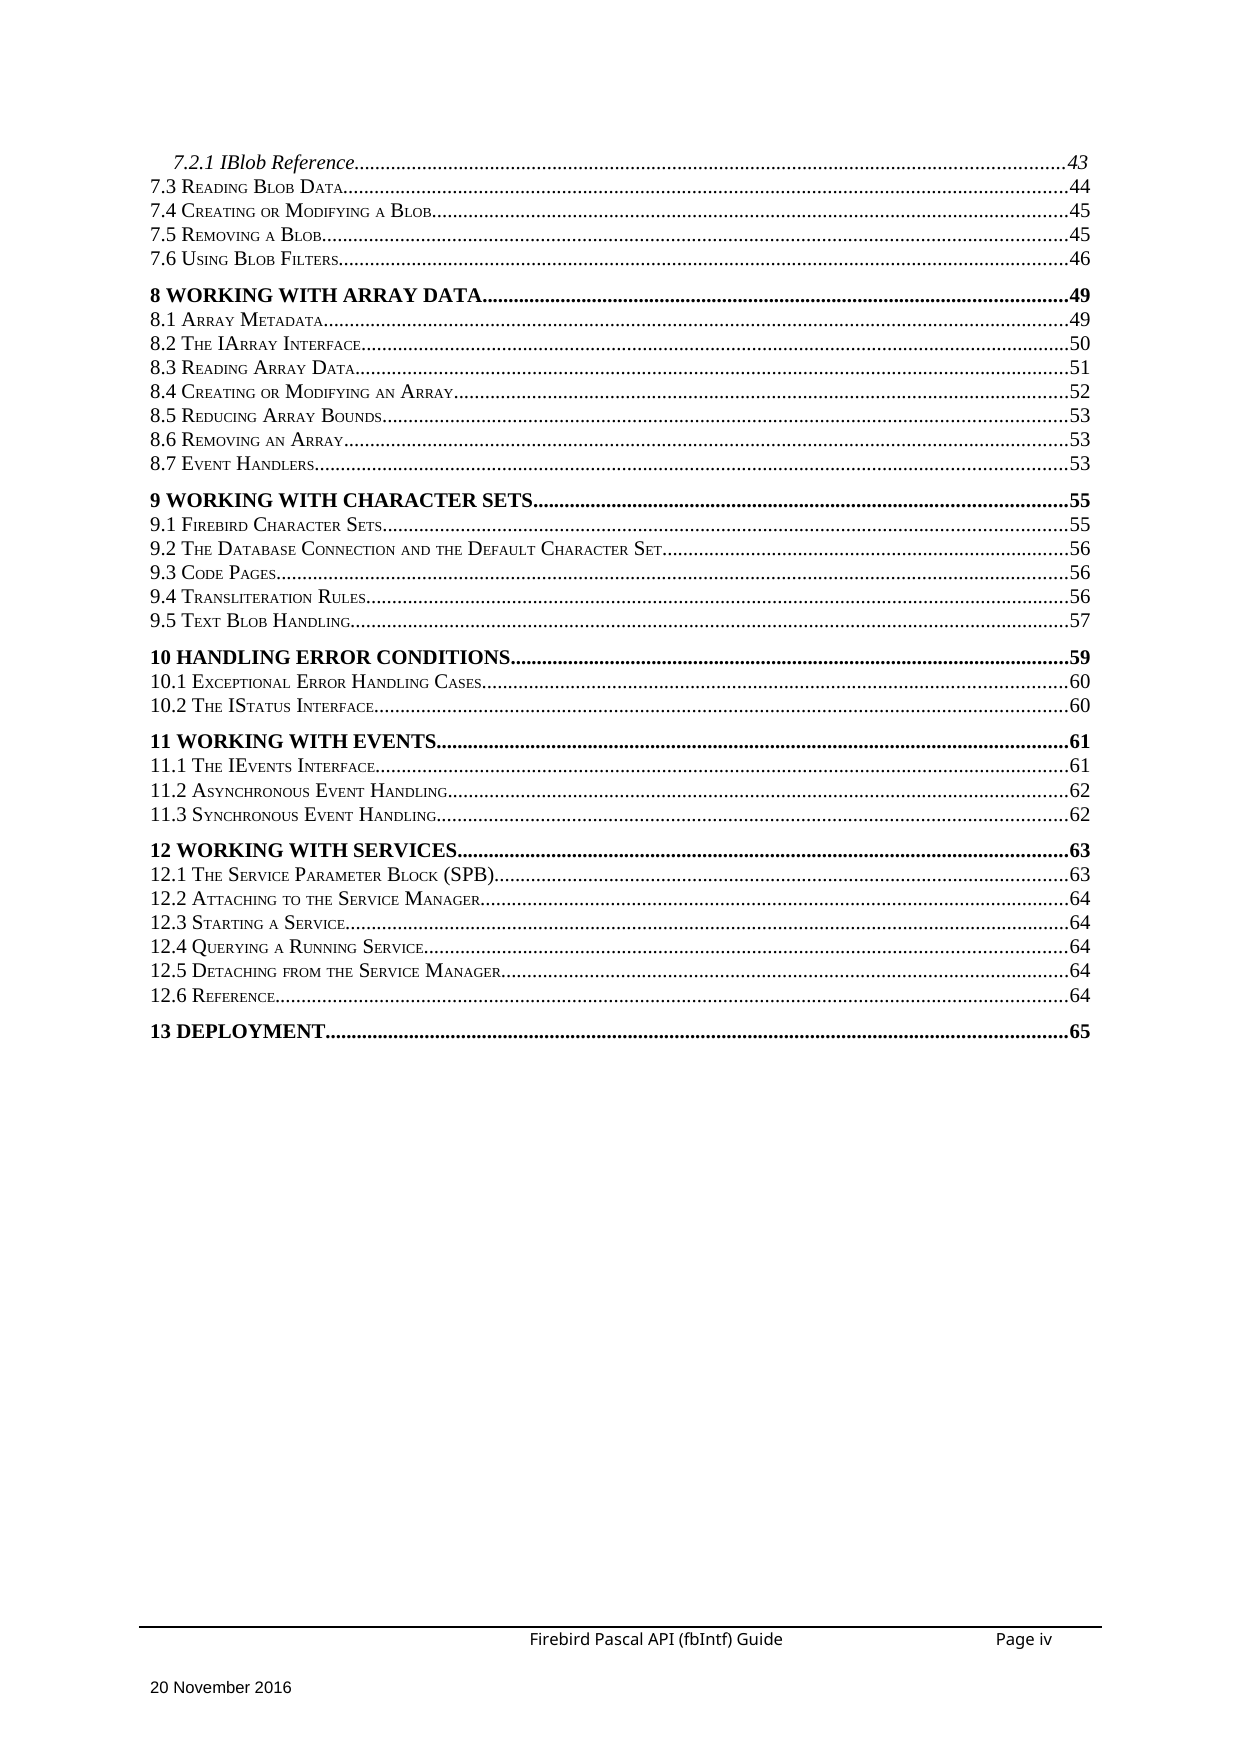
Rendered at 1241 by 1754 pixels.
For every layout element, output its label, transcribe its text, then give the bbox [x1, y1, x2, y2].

text 8.2 The IArray Interface 50 [150, 331, 1090, 355]
text 10.2 The IStatus Interface 60 [150, 693, 1090, 717]
text 8.6 Removing an Array 53 [150, 427, 1090, 451]
text 11.3 Synchronous Event Handling 62 [150, 802, 1090, 826]
text 10 Handling Error Conditions 59 [150, 645, 1090, 669]
text 9.3 Code Pages 56 [150, 560, 1090, 584]
text 12.6 Reference 64 [150, 982, 1090, 1007]
text 8 Working with Array Data 49 [150, 283, 1090, 307]
text 9.5 Text Blob Handling 57 [150, 608, 1090, 632]
text 13 Deployment 65 [150, 1019, 1090, 1043]
text 12.3 Starting a Service 64 [150, 910, 1090, 934]
text 12 Working with Services 63 [150, 838, 1090, 862]
text 11.2 Asynchronous Event Handling 62 [150, 777, 1090, 802]
text 11 Working with Events 61 [150, 729, 1090, 753]
text 7.6 Using Blob Filters 46 [150, 246, 1090, 270]
text 12.1 The Service Parameter Block (SPB) 63 [150, 862, 1090, 886]
text 7.5 Removing a Blob 45 [150, 222, 1090, 246]
text 8.7 Event Handlers 53 [150, 451, 1090, 475]
text 11.1 The IEvents Interface 61 [150, 753, 1090, 777]
text 7.4 Creating or Modifying a Blob 45 [150, 198, 1090, 222]
text 12.4 Querying a Running Service 64 [150, 934, 1090, 958]
text 7.2.1 IBlob Reference 43 [173, 150, 1090, 174]
text 7.3 Reading Blob Data 44 [150, 174, 1090, 198]
text 12.2 Attaching to the Service Manager 64 [150, 886, 1090, 910]
text 9.2 The Database Connection and the Default Character Set 56 [150, 536, 1090, 560]
text 9.1 Firebird Character Sets 55 [150, 512, 1090, 536]
text 8.5 Reducing Array Bounds 53 [150, 403, 1090, 427]
text 10.1 Exceptional Error Handling Cases 60 [150, 669, 1090, 693]
text 8.1 Array Metadata 49 [150, 307, 1090, 331]
text 12.5 Detaching from the Service Manager 64 [150, 958, 1090, 982]
text 8.3 Reading Array Data 51 [150, 355, 1090, 379]
text 9 Working with Character Sets 55 [150, 488, 1090, 512]
text 9.4 Transliteration Rules 56 [150, 584, 1090, 608]
text 8.4 Creating or Modifying an Array 52 [150, 379, 1090, 403]
